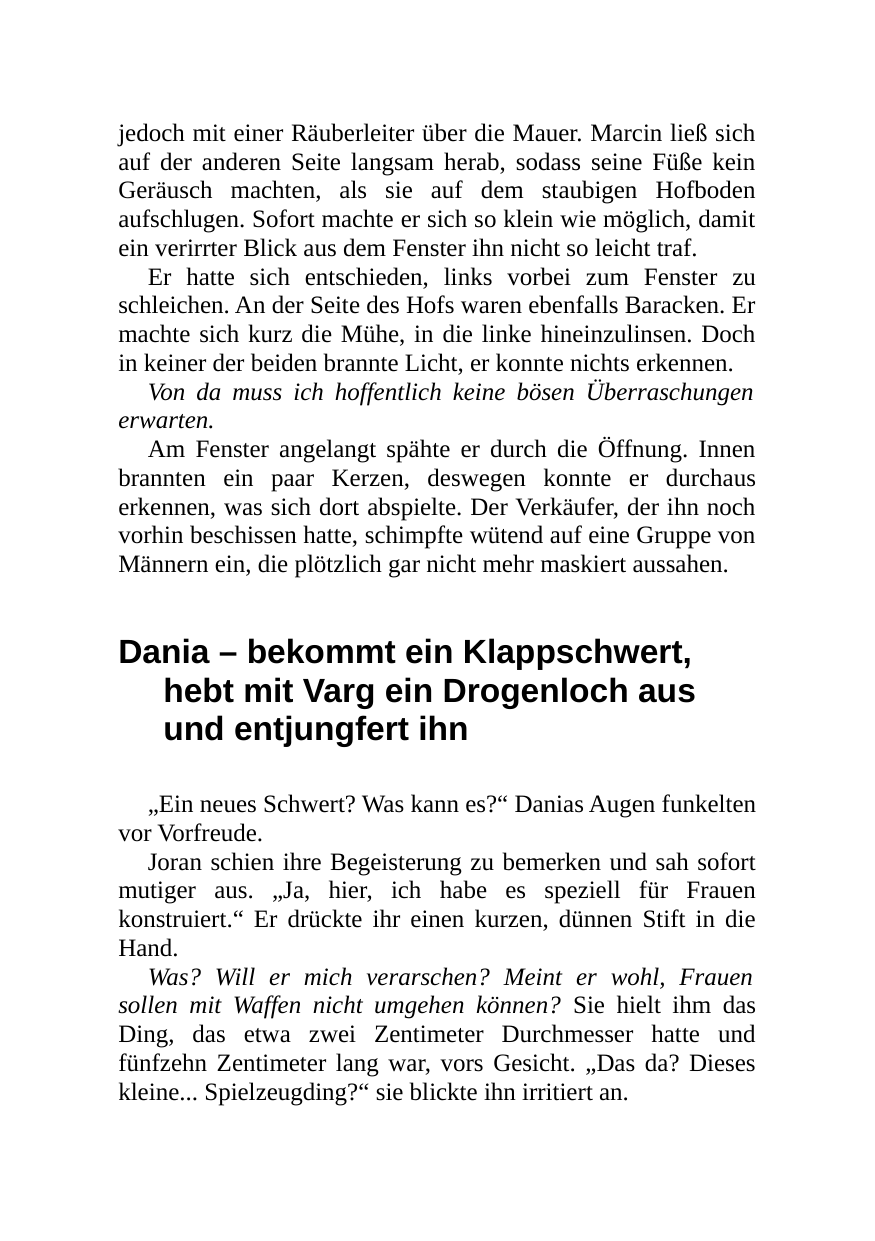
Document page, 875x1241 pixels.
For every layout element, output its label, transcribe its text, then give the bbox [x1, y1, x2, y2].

text jedoch mit einer Räuberleiter über die Mauer. Marcin ließ sich auf der anderen Seite langsam herab, sodass seine Füße kein Geräusch machten, als sie auf dem staubigen Hofboden aufschlugen. Sofort machte er sich so klein wie möglich, damit ein verirrter Blick aus dem Fenster ihn nicht so leicht traf. [118, 118, 756, 262]
text Am Fenster angelangt spähte er durch die Öffnung. Innen brannten ein paar Kerzen, deswegen konnte er durchaus erkennen, was sich dort abspielte. Der Verkäufer, der ihn noch vorhin beschissen hatte, schimpfte wütend auf eine Gruppe von Männern ein, die plötzlich gar nicht mehr maskiert aussahen. [118, 434, 756, 578]
text Von da muss ich hoffentlich keine bösen Überraschungen erwarten. [118, 377, 756, 434]
text Was? Will er mich verarschen? Meint er wohl, Frauen sollen mit Waffen nicht umgehen können? Sie hielt ihm das Ding, das etwa zwei Zentimeter Durchmesser hatte und fünfzehn Zentimeter lang war, vors Gesicht. „Das da? Dieses kleine... Spielzeugding?“ sie blickte ihn irritiert an. [118, 962, 756, 1105]
text Joran schien ihre Begeisterung zu bemerken und sah sofort mutiger aus. „Ja, hier, ich habe es speziell für Frauen konstruiert.“ Er drückte ihr einen kurzen, dünnen Stift in die Hand. [118, 847, 756, 962]
subtitle Dania – bekommt ein Klappschwert, hebt mit Varg ein Drogenloch aus und entjungfert ihn [118, 632, 756, 748]
text „Ein neues Schwert? Was kann es?“ Danias Augen funkelten vor Vorfreude. [118, 789, 756, 847]
text Er hatte sich entschieden, links vorbei zum Fenster zu schleichen. An der Seite des Hofs waren ebenfalls Baracken. Er machte sich kurz die Mühe, in die linke hineinzulinsen. Doch in keiner der beiden brannte Licht, er konnte nichts erkennen. [118, 262, 756, 377]
